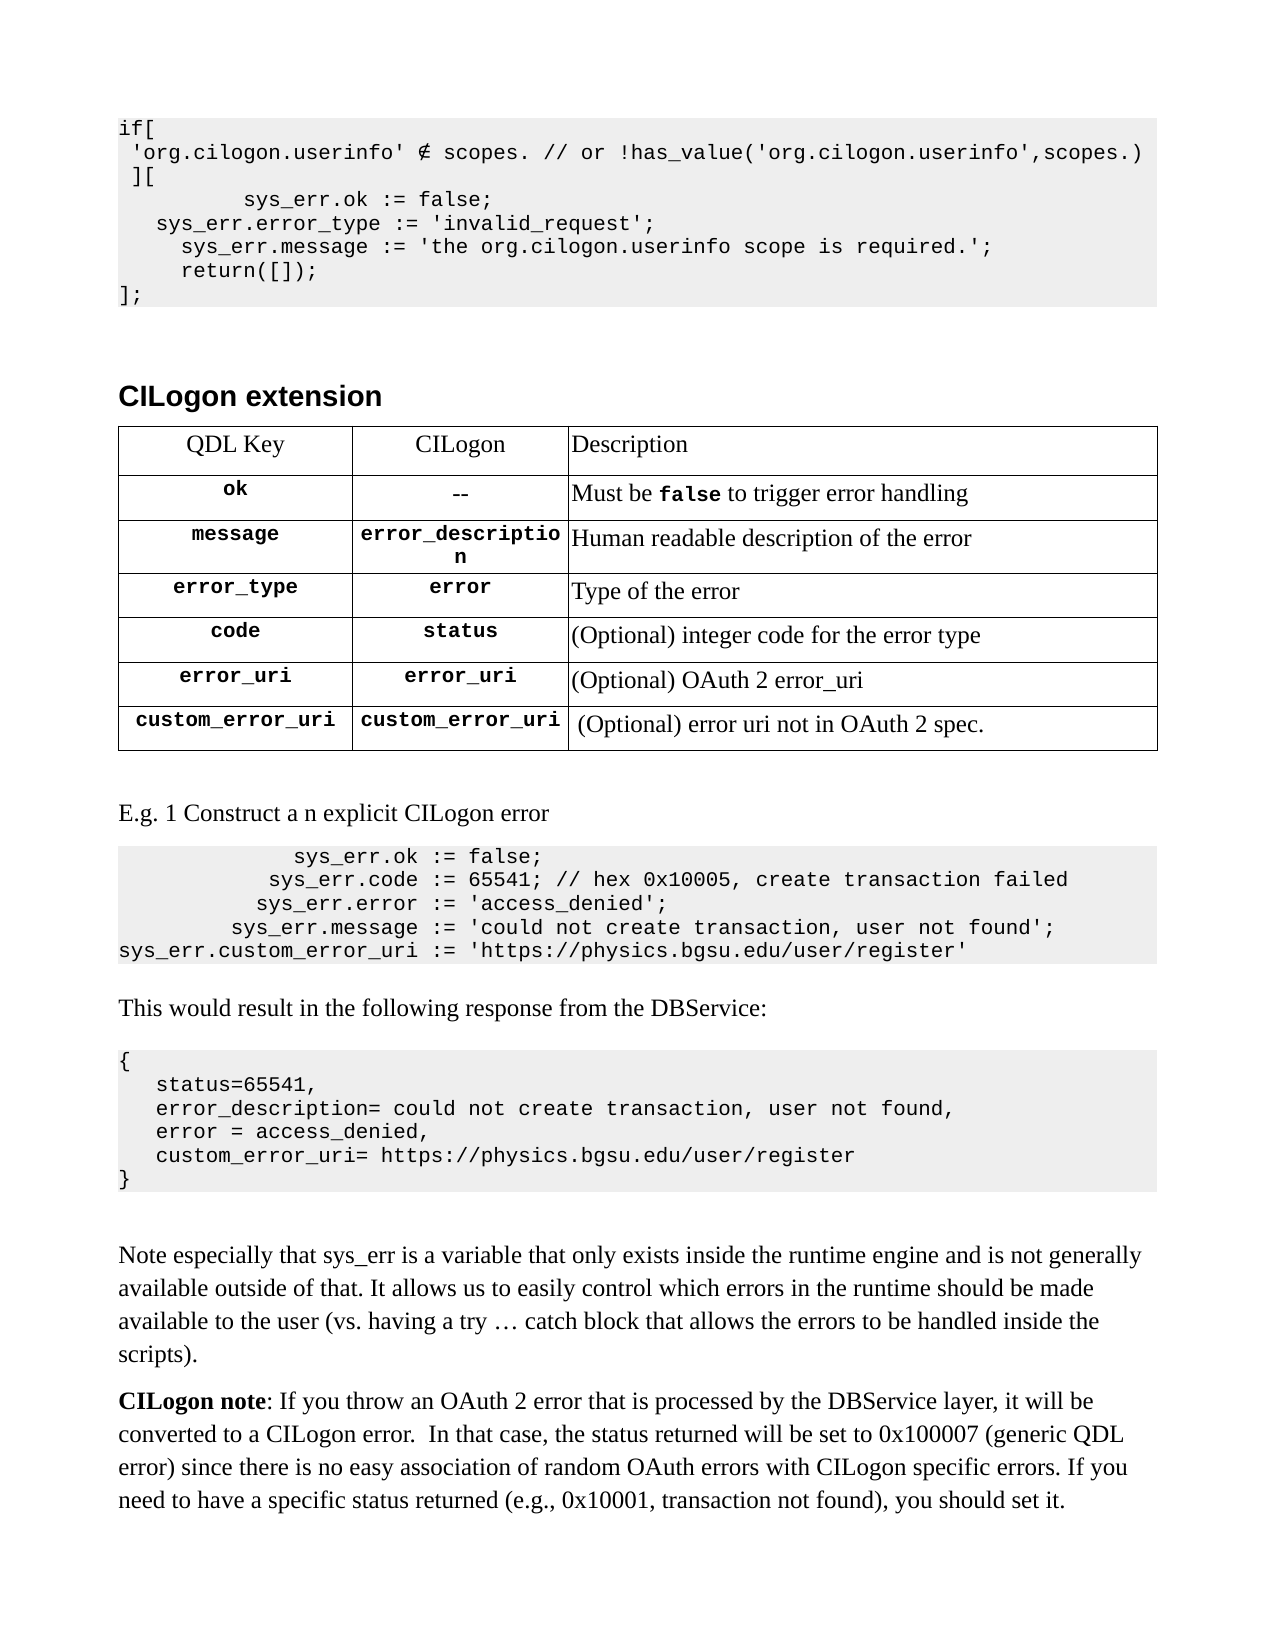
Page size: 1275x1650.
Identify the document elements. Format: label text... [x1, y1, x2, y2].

table_cell Human readable description of the error [569, 521, 1157, 573]
text status=65541, [118, 1074, 1157, 1097]
text error = access_denied, [118, 1121, 1157, 1145]
text custom_error_uri= https://physics.bgsu.edu/user/register [118, 1145, 1157, 1168]
text { [118, 1050, 1157, 1074]
text sys_err.custom_error_uri := 'https://physics.bgsu.edu/user/register' [118, 940, 1157, 964]
table_cell (Optional) error uri not in OAuth 2 spec. [569, 707, 1157, 750]
text sys_err.error := 'access_denied'; [118, 893, 1157, 917]
table_cell -- [353, 476, 568, 519]
table_cell error_type [119, 574, 352, 617]
text E.g. 1 Construct a n explicit CILogon error [118, 798, 1157, 827]
text sys_err.message := 'could not create transaction, user not found'; [118, 917, 1157, 940]
table_cell ok [119, 476, 352, 519]
text ]; [118, 284, 1157, 307]
text if[ 'org.cilogon.userinfo' ∉ scopes. // or !has_value('org.cilogon.userinfo',scopes.) [118, 118, 1157, 165]
text ][ sys_err.ok := false; sys_err.error_type := 'invalid_request'; sys_err.message := 'the org.cilogon.userinfo scope is required.'; return([]); [118, 165, 1157, 284]
text sys_err.code := 65541; // hex 0x10005, create transaction failed [118, 869, 1157, 893]
text CILogon note: If you throw an OAuth 2 error that is processed by the DBService layer, it will be converted to a CILogon error. In that case, the status returned will be set to 0x100007 (generic QDL error) since there is no easy association of random OAuth errors with CILogon specific errors. If you need to have a specific status returned (e.g., 0x10001, transaction not found), you should set it. [118, 1386, 1157, 1514]
table_cell error [353, 574, 568, 617]
text error_description= could not create transaction, user not found, [118, 1097, 1157, 1121]
table_cell (Optional) integer code for the error type [569, 618, 1157, 662]
table_cell custom_error_uri [119, 707, 352, 750]
table_cell (Optional) OAuth 2 error_uri [569, 663, 1157, 706]
subtitle CILogon extension [118, 379, 1157, 413]
table_cell message [119, 521, 352, 573]
table_cell Type of the error [569, 574, 1157, 617]
text sys_err.ok := false; [118, 846, 1157, 869]
table_header Description [569, 427, 1157, 475]
text This would result in the following response from the DBService: [118, 993, 1157, 1021]
table_cell error_description [353, 521, 568, 573]
table_header CILogon [353, 427, 568, 475]
table_cell error_uri [353, 663, 568, 706]
table_cell Must be false to trigger error handling [569, 476, 1157, 519]
text } [118, 1168, 1157, 1192]
table_header QDL Key [119, 427, 352, 475]
table_cell error_uri [119, 663, 352, 706]
text Note especially that sys_err is a variable that only exists inside the runtime engine and is not generally available outside of that. It allows us to easily control which errors in the runtime should be made available to the user (vs. having a try … catch block that allows the errors to be handled inside the scripts). [118, 1240, 1157, 1367]
table_cell status [353, 618, 568, 662]
table_cell code [119, 618, 352, 662]
table_cell custom_error_uri [353, 707, 568, 750]
